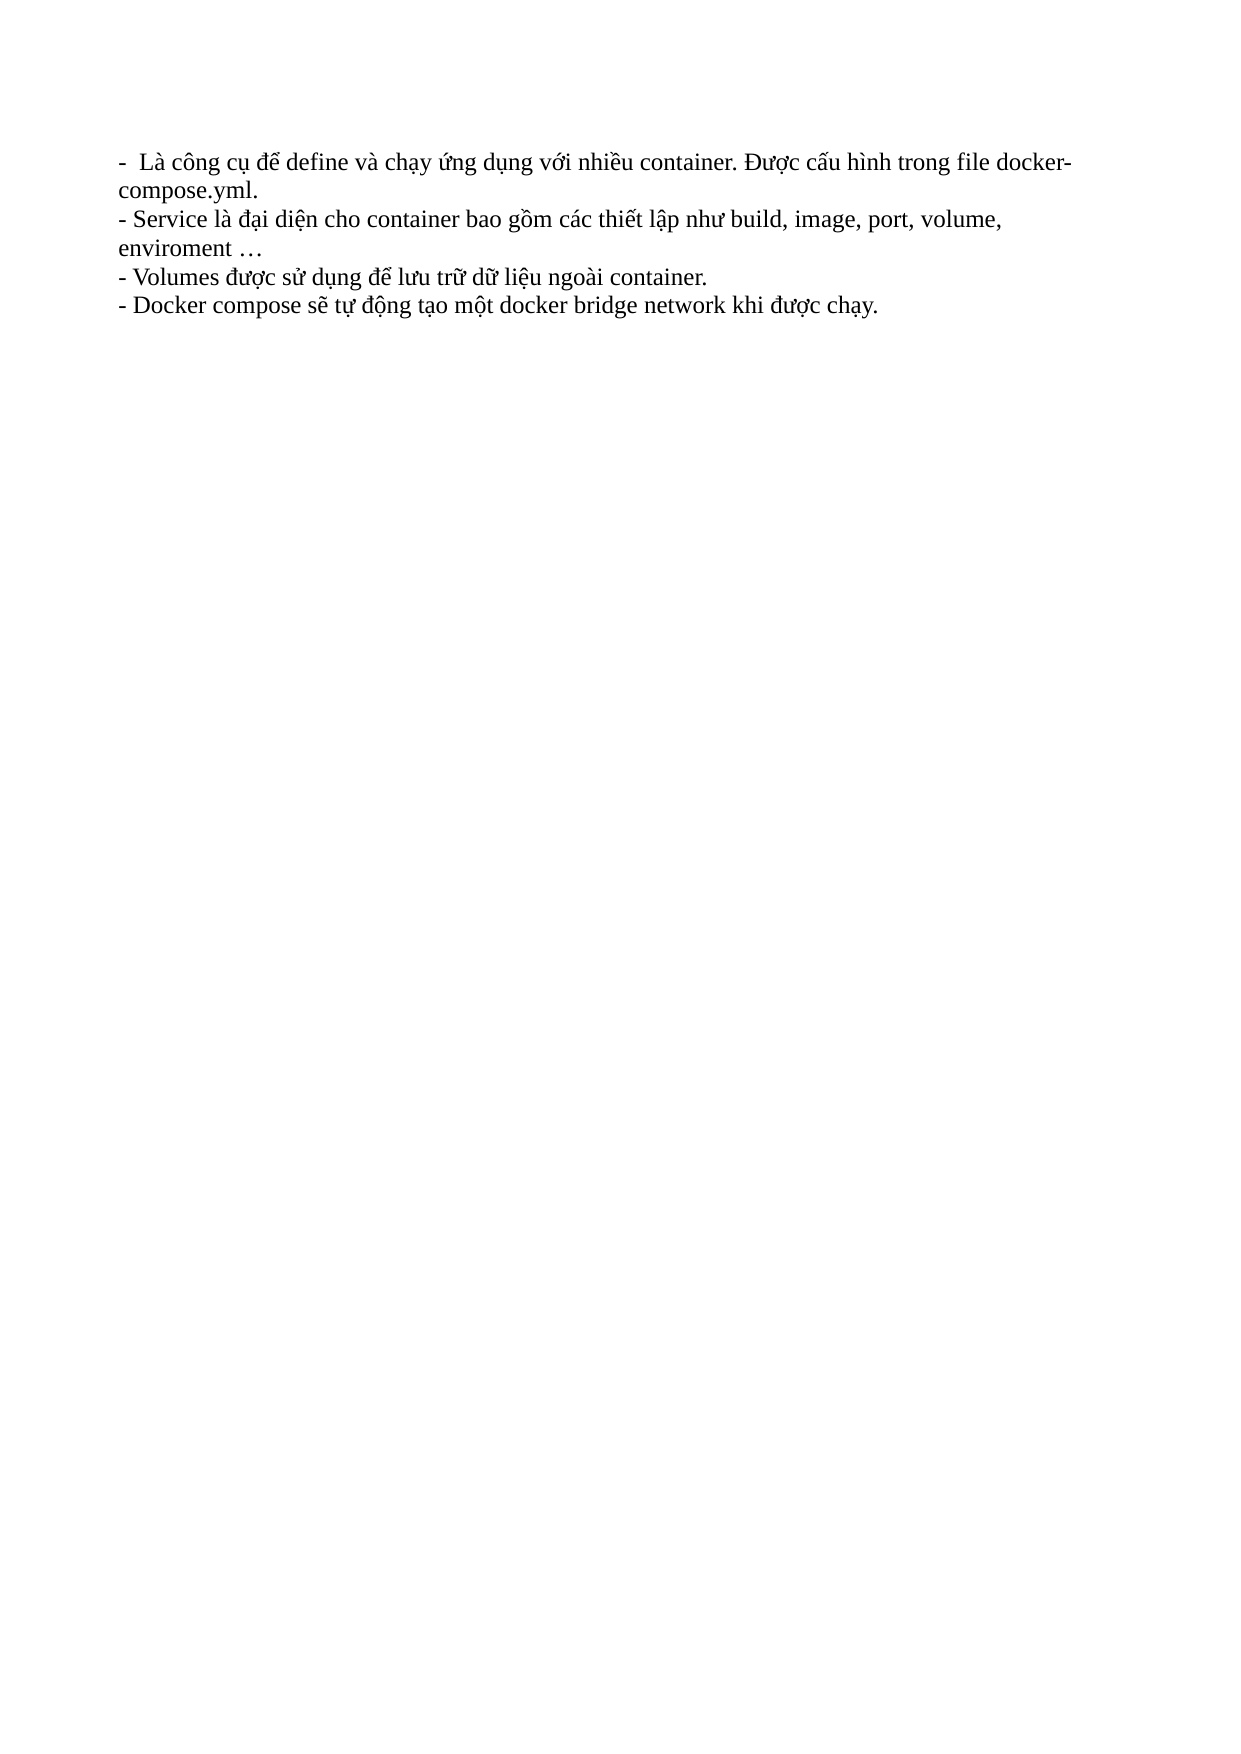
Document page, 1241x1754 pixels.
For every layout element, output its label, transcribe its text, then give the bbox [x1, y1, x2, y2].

text - Là công cụ để define và chạy ứng dụng với nhiều container. Được cấu hình trong file docker-compose.yml. [118, 147, 1122, 204]
text - Docker compose sẽ tự động tạo một docker bridge network khi được chạy. [118, 291, 1122, 319]
text - Volumes được sử dụng để lưu trữ dữ liệu ngoài container. [118, 262, 1122, 291]
text - Service là đại diện cho container bao gồm các thiết lập như build, image, port, volume, enviroment … [118, 204, 1122, 262]
